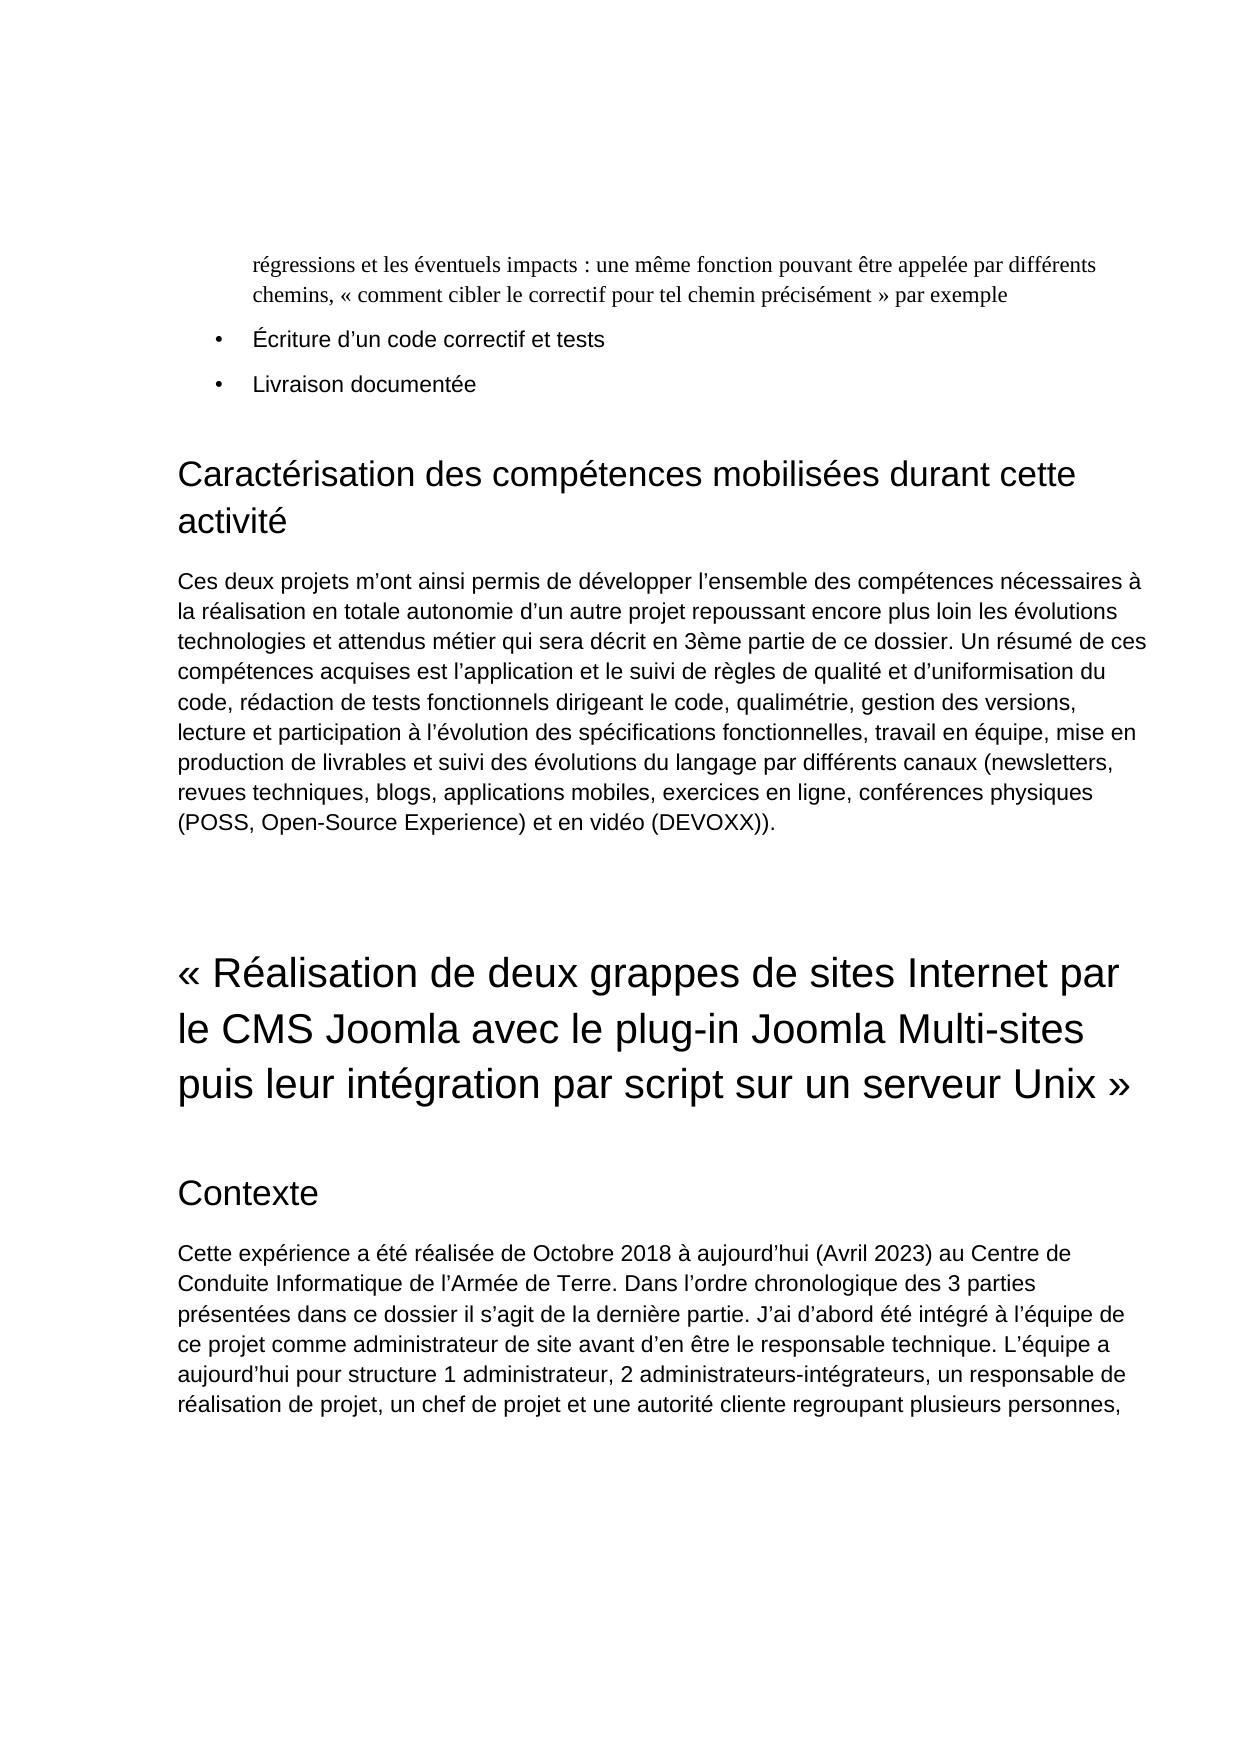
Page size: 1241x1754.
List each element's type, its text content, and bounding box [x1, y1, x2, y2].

subtitle Contexte [177, 1172, 1152, 1213]
subtitle « Réalisation de deux grappes de sites Internet par le CMS Joomla avec le plug-in Joomla Multi-sites puis leur intégration par script sur un serveur Unix » [177, 949, 1152, 1107]
text Ces deux projets m’ont ainsi permis de développer l’ensemble des compétences nécessaires à la réalisation en totale autonomie d’un autre projet repoussant encore plus loin les évolutions technologies et attendus métier qui sera décrit en 3ème partie de ce dossier. Un résumé de ces compétences acquises est l’application et le suivi de règles de qualité et d’uniformisation du code, rédaction de tests fonctionnels dirigeant le code, qualimétrie, gestion des versions, lecture et participation à l’évolution des spécifications fonctionnelles, travail en équipe, mise en production de livrables et suivi des évolutions du langage par différents canaux (newsletters, revues techniques, blogs, applications mobiles, exercices en ligne, conférences physiques (POSS, Open-Source Experience) et en vidéo (DEVOXX)). [177, 568, 1152, 836]
subtitle Caractérisation des compétences mobilisées durant cette activité [177, 453, 1152, 541]
list Livraison documentée [215, 371, 1152, 397]
text Cette expérience a été réalisée de Octobre 2018 à aujourd’hui (Avril 2023) au Centre de Conduite Informatique de l’Armée de Terre. Dans l’ordre chronologique des 3 parties présentées dans ce dossier il s’agit de la dernière partie. J’ai d’abord été intégré à l’équipe de ce projet comme administrateur de site avant d’en être le responsable technique. L’équipe a aujourd’hui pour structure 1 administrateur, 2 administrateurs-intégrateurs, un responsable de réalisation de projet, un chef de projet et une autorité cliente regroupant plusieurs personnes, [177, 1240, 1152, 1417]
list régressions et les éventuels impacts : une même fonction pouvant être appelée par différents chemins, « comment cibler le correctif pour tel chemin précisément » par exemple [215, 251, 1152, 308]
list Écriture d’un code correctif et tests [215, 326, 1152, 352]
